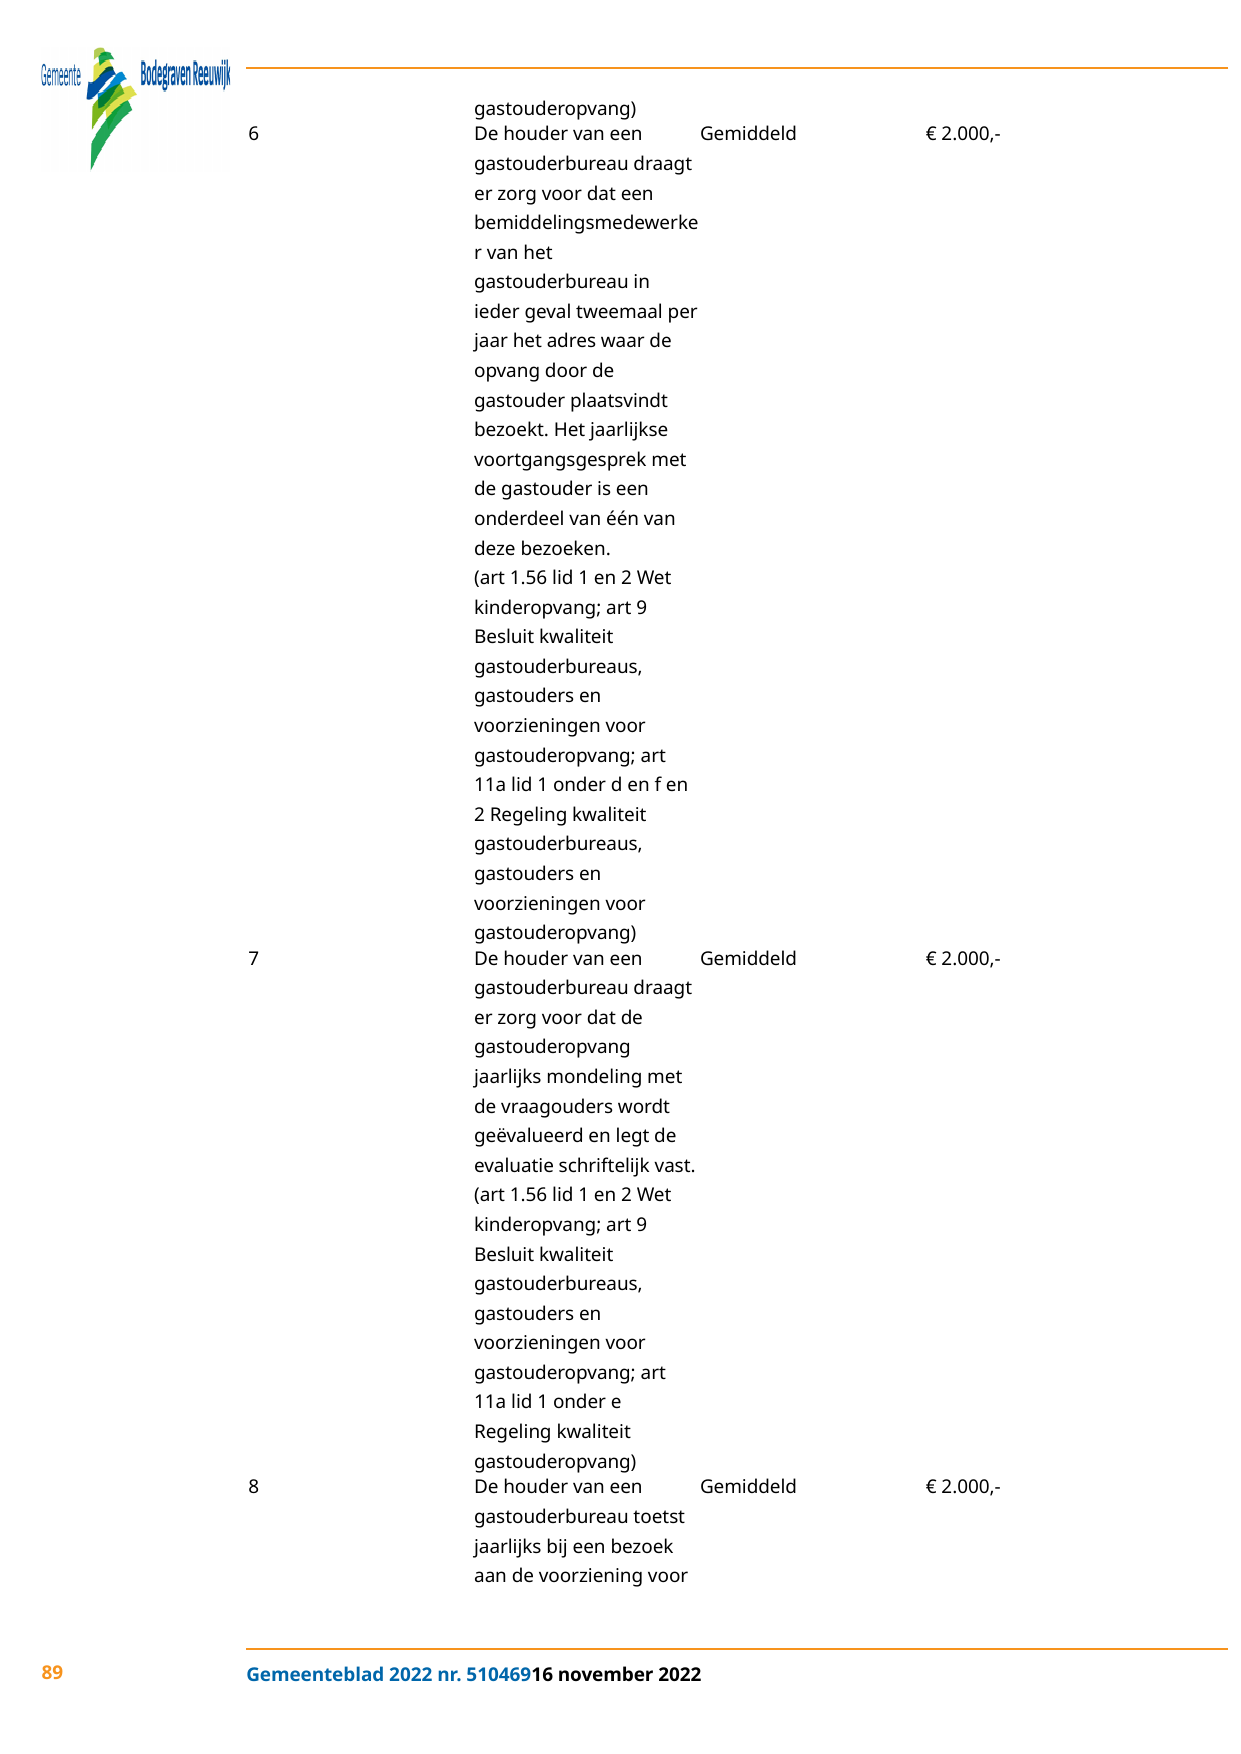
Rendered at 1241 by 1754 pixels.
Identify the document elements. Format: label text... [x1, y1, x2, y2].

table_cell € 2.000,- [926, 1474, 1152, 1588]
picture [41, 47, 231, 172]
table_cell [248, 95, 474, 121]
table_cell € 2.000,- [926, 121, 1152, 945]
table_cell 7 [248, 945, 474, 1474]
table_cell € 2.000,- [926, 945, 1152, 1474]
table_cell De houder van een gastouderbureau toetst jaarlijks bij een bezoek aan de voorziening voor [474, 1474, 700, 1588]
table_cell Gemiddeld [700, 1474, 926, 1588]
table_cell [700, 95, 926, 121]
table_cell 8 [248, 1474, 474, 1588]
table_cell De houder van een gastouderbureau draagt er zorg voor dat de gastouderopvang jaarlijks mondeling met de vraagouders wordt geëvalueerd en legt de evaluatie schriftelijk vast. (art 1.56 lid 1 en 2 Wet kinderopvang; art 9 Besluit kwaliteit gastouderbureaus, gastouders en voorzieningen voor gastouderopvang; art 11a lid 1 onder e Regeling kwaliteit gastouderopvang) [474, 945, 700, 1474]
table_cell [926, 95, 1152, 121]
table_cell Gemiddeld [700, 945, 926, 1474]
table_cell 6 [248, 121, 474, 945]
table_cell Gemiddeld [700, 121, 926, 945]
table_cell De houder van een gastouderbureau draagt er zorg voor dat een bemiddelingsmedewerker van het gastouderbureau in ieder geval tweemaal per jaar het adres waar de opvang door de gastouder plaatsvindt bezoekt. Het jaarlijkse voortgangsgesprek met de gastouder is een onderdeel van één van deze bezoeken. (art 1.56 lid 1 en 2 Wet kinderopvang; art 9 Besluit kwaliteit gastouderbureaus, gastouders en voorzieningen voor gastouderopvang; art 11a lid 1 onder d en f en 2 Regeling kwaliteit gastouderbureaus, gastouders en voorzieningen voor gastouderopvang) [474, 121, 700, 945]
table_cell gastouderopvang) [474, 95, 700, 121]
